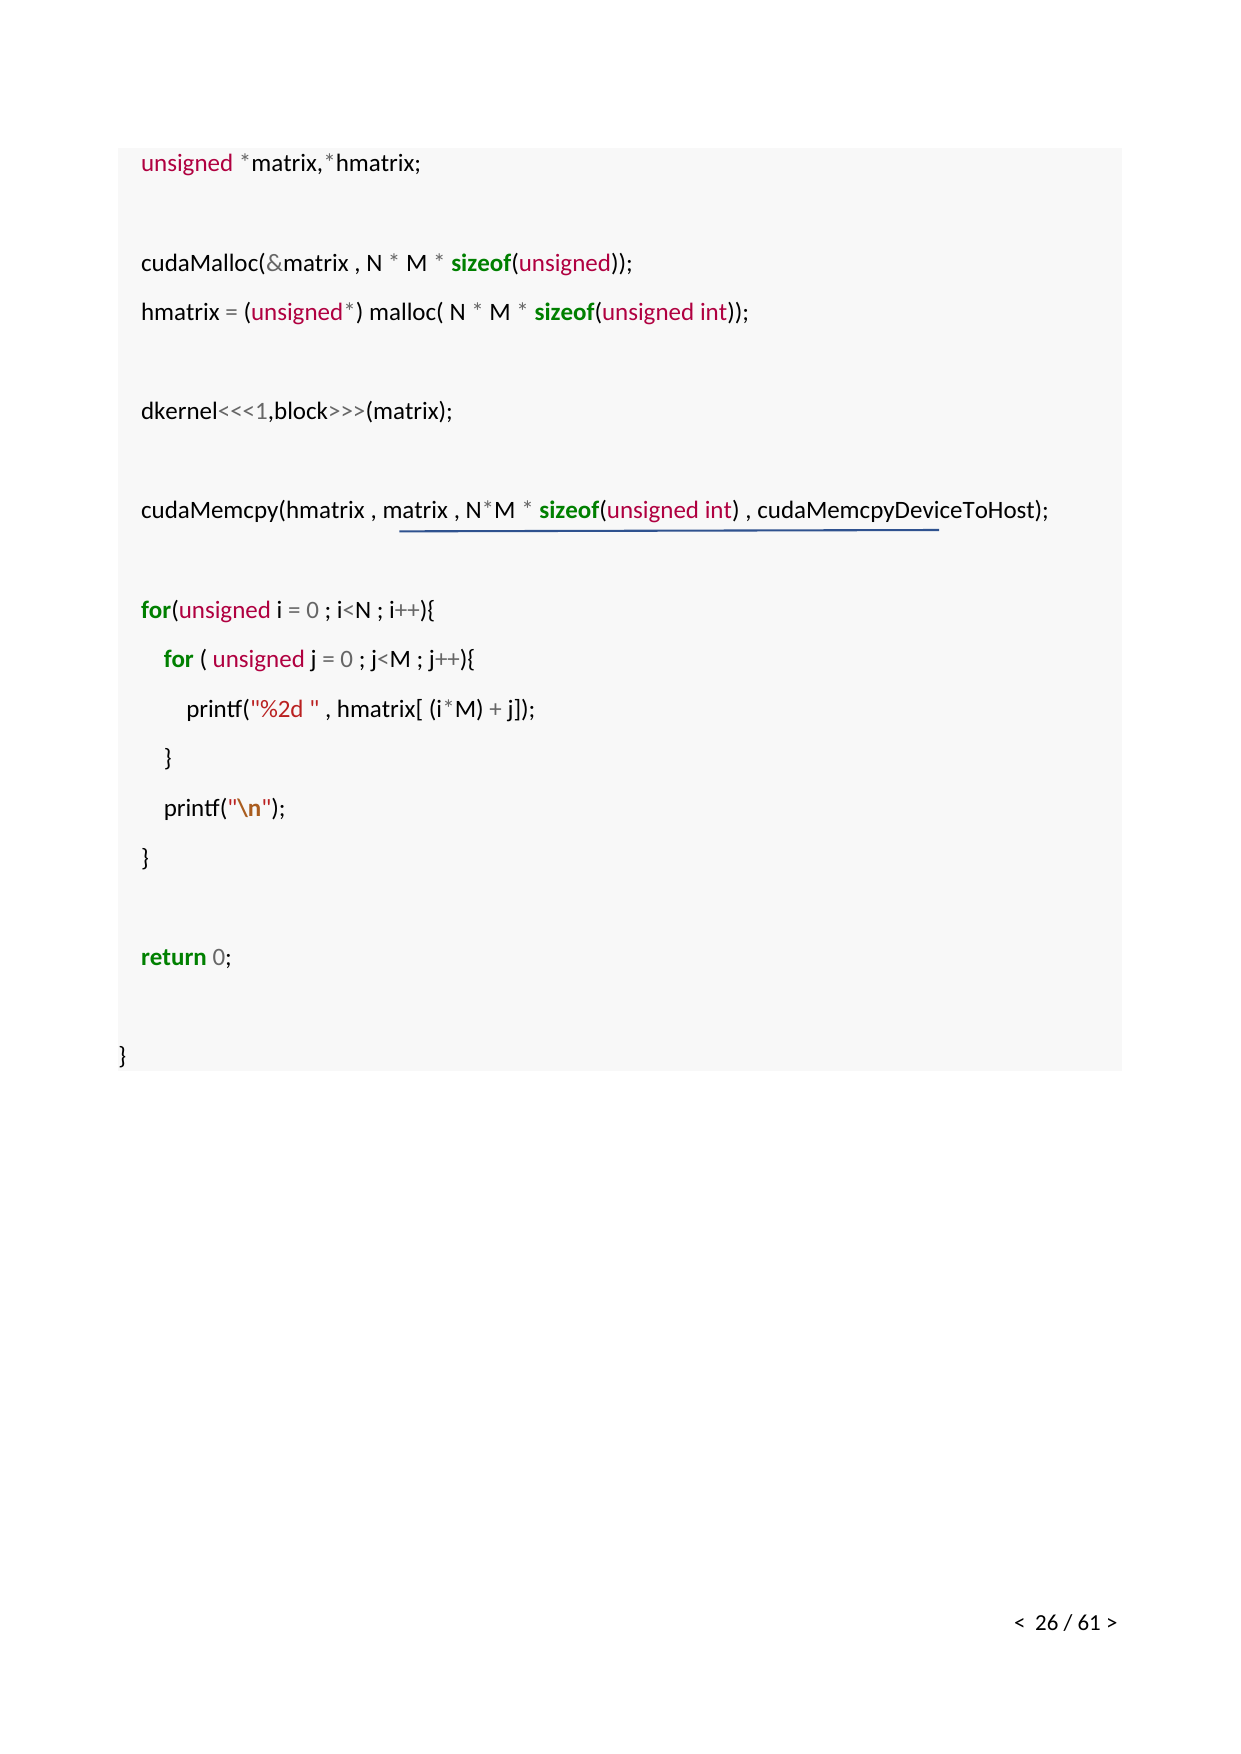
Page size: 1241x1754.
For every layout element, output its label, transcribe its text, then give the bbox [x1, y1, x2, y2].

text for ( unsigned j = 0 ; j<M ; j++){ [118, 643, 1122, 674]
text printf("\n"); [118, 792, 1122, 823]
text } [118, 842, 1122, 872]
text } [118, 743, 1122, 773]
text cudaMalloc(&matrix , N * M * sizeof(unsigned)); [118, 247, 1122, 277]
text return 0; [118, 941, 1122, 971]
text hmatrix = (unsigned*) malloc( N * M * sizeof(unsigned int)); [118, 296, 1122, 327]
text unsigned *matrix,*hmatrix; [118, 148, 1122, 178]
text dkernel<<<1,block>>>(matrix); [118, 396, 1122, 426]
text printf("%2d " , hmatrix[ (i*M) + j]); [118, 693, 1122, 723]
text cudaMemcpy(hmatrix , matrix , N*M * sizeof(unsigned int) , cudaMemcpyDeviceToHost); [118, 495, 1122, 525]
text for(unsigned i = 0 ; i<N ; i++){ [118, 594, 1122, 624]
text } [118, 1040, 1122, 1071]
